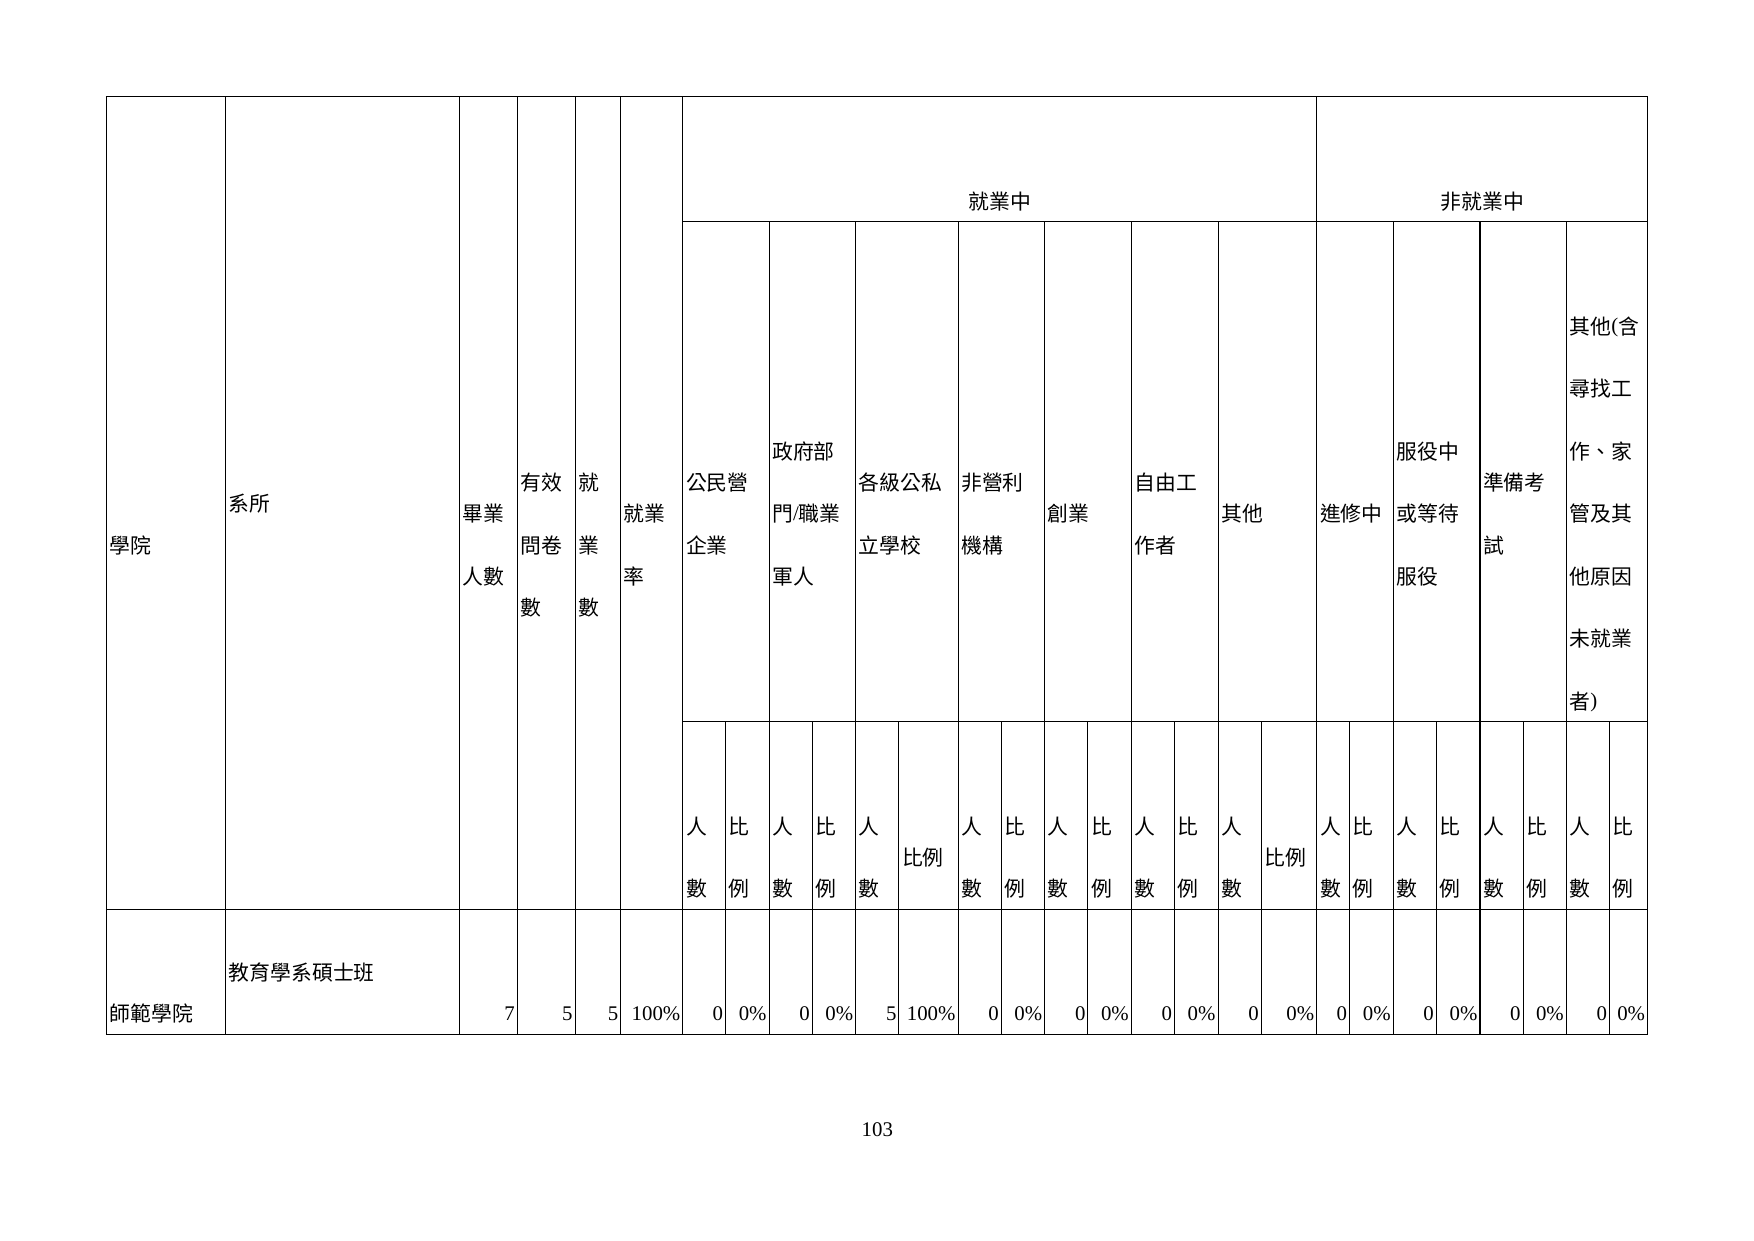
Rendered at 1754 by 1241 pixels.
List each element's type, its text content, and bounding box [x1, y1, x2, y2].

table_cell 5 [856, 910, 898, 1033]
table_cell 0% [1524, 910, 1566, 1033]
table_cell 0 [1317, 910, 1349, 1033]
table_cell 人數 [1219, 722, 1261, 908]
table_cell 0 [683, 910, 725, 1033]
table_cell 100% [899, 910, 958, 1033]
table_cell 0 [1394, 910, 1436, 1033]
table_cell 人數 [959, 722, 1001, 908]
table_header 系所 [226, 97, 459, 908]
table_cell 人數 [1567, 722, 1609, 908]
table_header 畢業人數 [460, 97, 517, 908]
table_cell 教育學系碩士班 [226, 910, 459, 1033]
table_header 非就業中 [1317, 97, 1647, 221]
table_cell 人數 [1132, 722, 1174, 908]
table_cell 0% [726, 910, 769, 1033]
table_cell 5 [576, 910, 620, 1033]
table_cell 0 [1132, 910, 1174, 1033]
table_cell 進修中 [1317, 222, 1393, 721]
table_cell 0% [813, 910, 855, 1033]
table_cell 0 [1481, 910, 1523, 1033]
table_cell 比例 [813, 722, 855, 908]
table_cell 0 [959, 910, 1001, 1033]
table_cell 人數 [1317, 722, 1349, 908]
table_cell 0 [1219, 910, 1261, 1033]
table_cell 人數 [1045, 722, 1087, 908]
table_cell 比例 [1088, 722, 1131, 908]
table_cell 政府部門/職業軍人 [770, 222, 855, 721]
table_header 就業中 [683, 97, 1316, 221]
table_cell 0% [1437, 910, 1479, 1033]
table_cell 比例 [1350, 722, 1393, 908]
table_cell 0% [1175, 910, 1218, 1033]
table_cell 比例 [899, 722, 958, 908]
table_cell 5 [518, 910, 575, 1033]
table_cell 比例 [1524, 722, 1566, 908]
table_header 就業數 [576, 97, 620, 908]
table_header 學院 [107, 97, 225, 908]
table_cell 0% [1262, 910, 1316, 1033]
table_cell 人數 [856, 722, 898, 908]
table_cell 0% [1002, 910, 1044, 1033]
table_cell 各級公私立學校 [856, 222, 958, 721]
table_cell 準備考試 [1481, 222, 1566, 721]
table_cell 其他(含尋找工作、家管及其他原因未就業者) [1567, 222, 1647, 721]
table_cell 0% [1350, 910, 1393, 1033]
table_cell 100% [621, 910, 682, 1033]
table_cell 師範學院 [107, 910, 225, 1033]
table_header 有效問卷數 [518, 97, 575, 908]
table_cell 0% [1088, 910, 1131, 1033]
table_cell 人數 [683, 722, 725, 908]
table_cell 非營利機構 [959, 222, 1044, 721]
table_cell 公民營企業 [683, 222, 769, 721]
table_cell 其他 [1219, 222, 1316, 721]
table_cell 人數 [1394, 722, 1436, 908]
table_cell 0 [770, 910, 812, 1033]
table_cell 比例 [1437, 722, 1479, 908]
table_header 就業率 [621, 97, 682, 908]
table_cell 自由工作者 [1132, 222, 1218, 721]
table_cell 比例 [1002, 722, 1044, 908]
table_cell 服役中或等待服役 [1394, 222, 1479, 721]
table_cell 比例 [1175, 722, 1218, 908]
table_cell 0 [1045, 910, 1087, 1033]
table_cell 比例 [1610, 722, 1647, 908]
table_cell 創業 [1045, 222, 1131, 721]
table_cell 人數 [1481, 722, 1523, 908]
table_cell 比例 [1262, 722, 1316, 908]
table_cell 人數 [770, 722, 812, 908]
table_cell 7 [460, 910, 517, 1033]
table_cell 0 [1567, 910, 1609, 1033]
table_cell 0% [1610, 910, 1647, 1033]
table_cell 比例 [726, 722, 769, 908]
